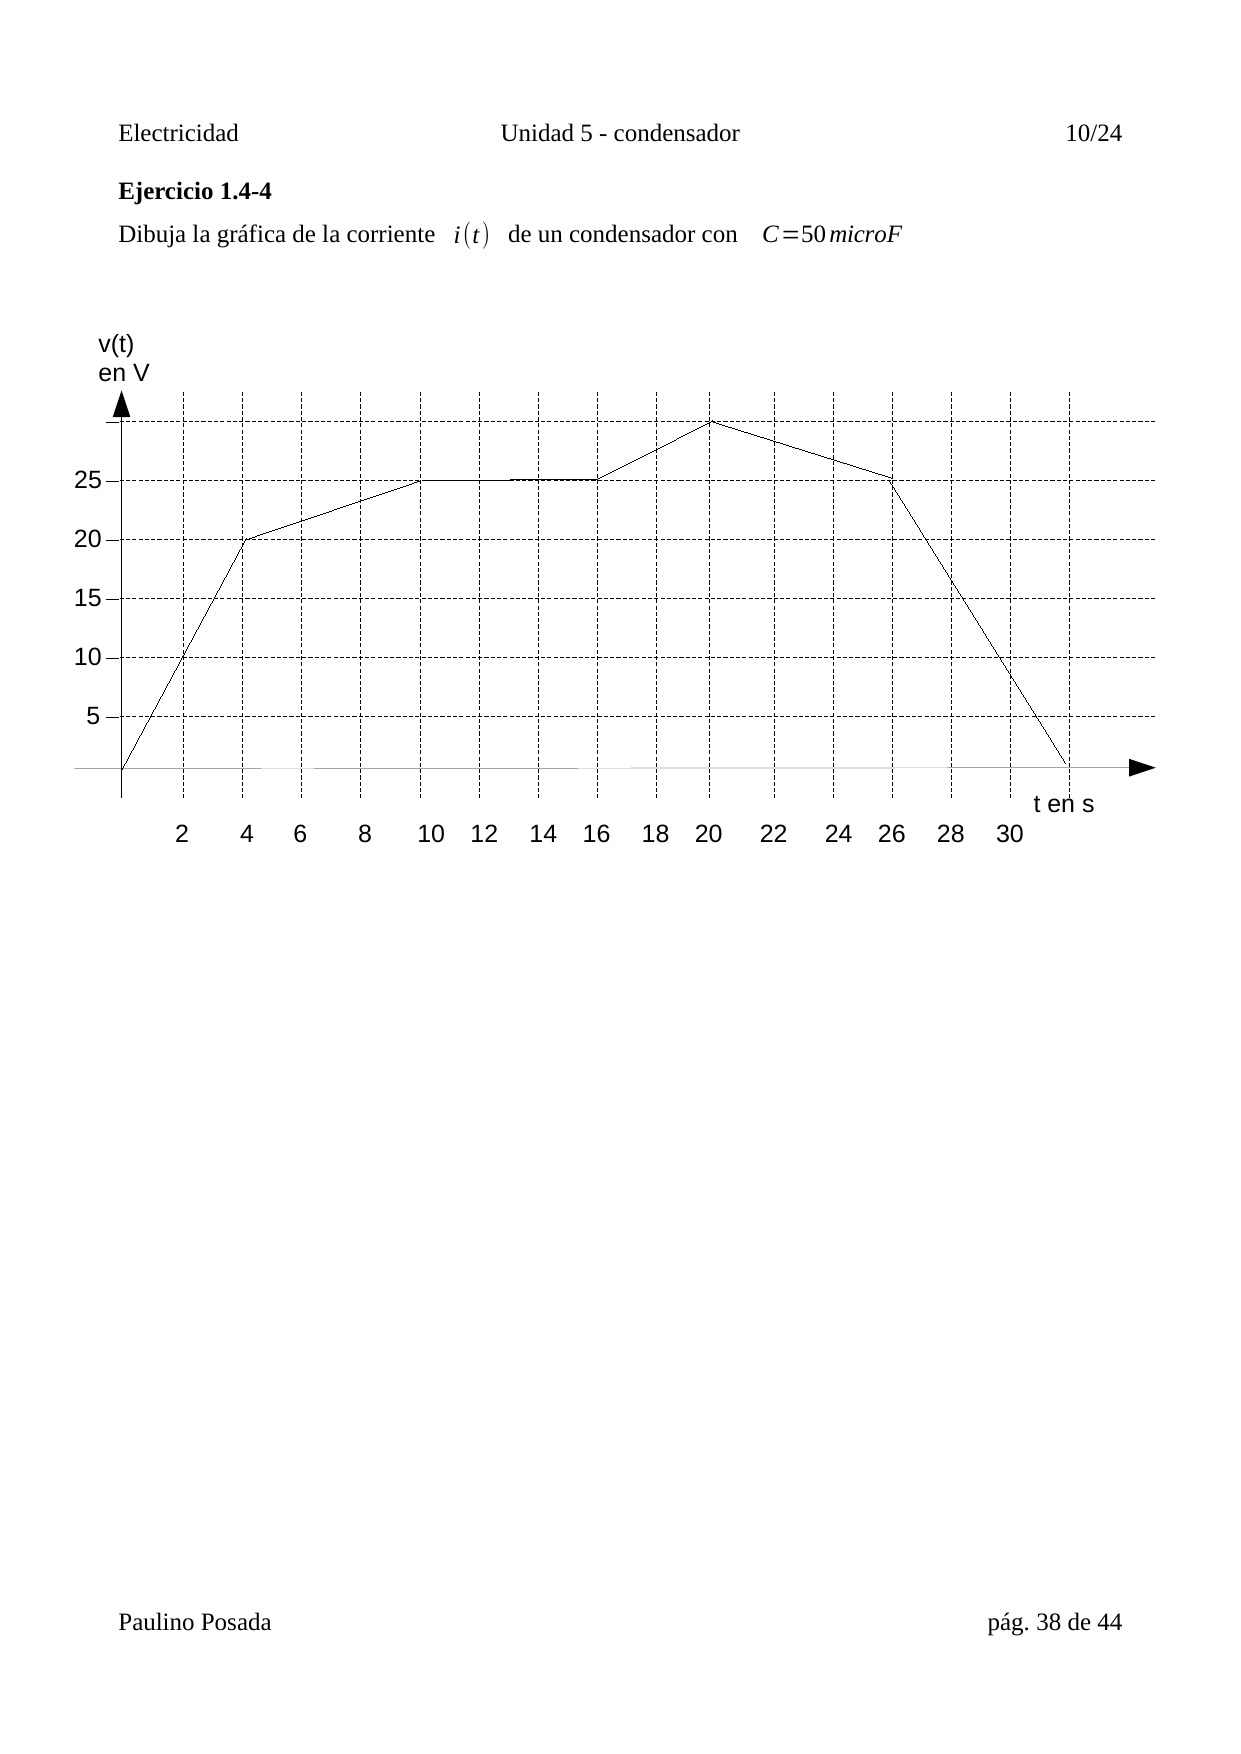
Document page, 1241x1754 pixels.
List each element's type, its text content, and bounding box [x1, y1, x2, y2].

text Ejercicio 1.4-4 [118, 176, 1122, 205]
text Dibuja la gráfica de la corrientede un condensador con [118, 219, 1122, 250]
